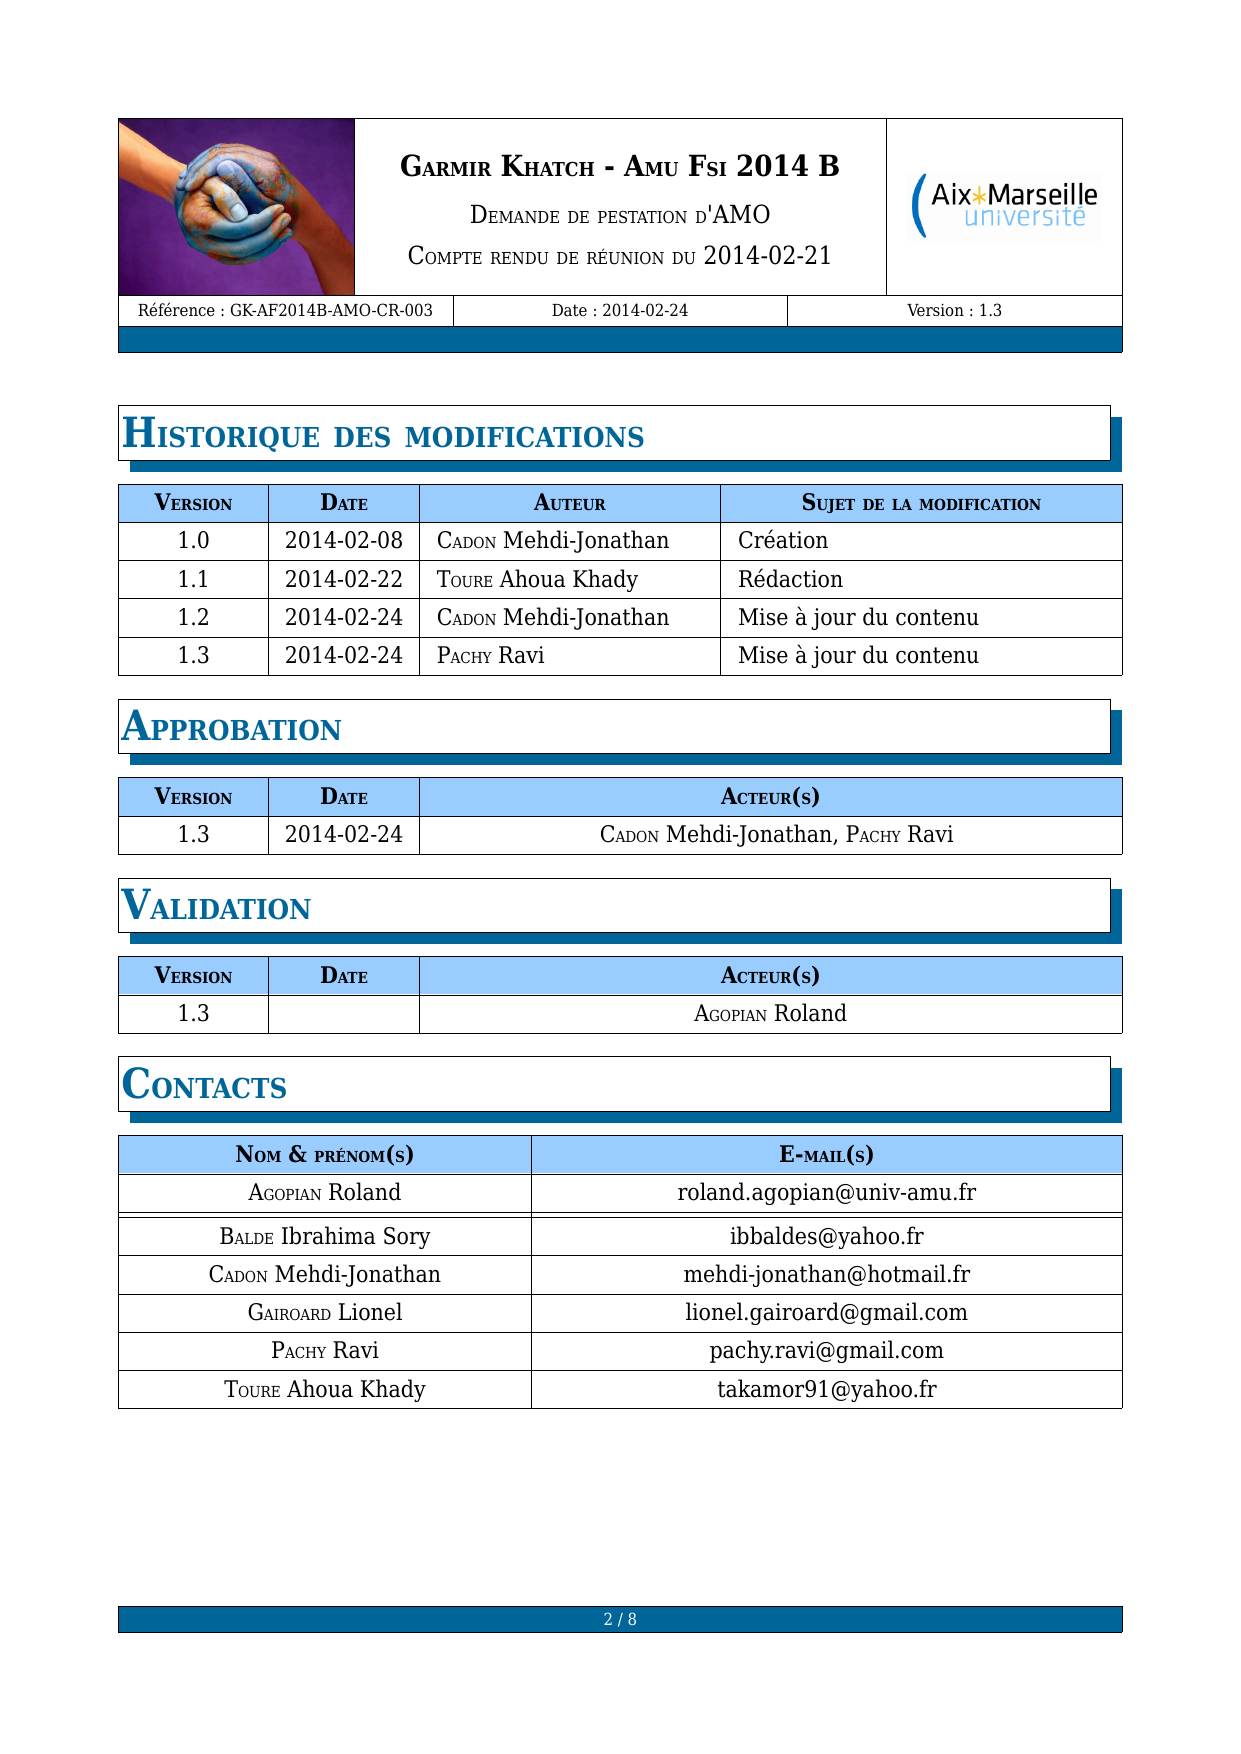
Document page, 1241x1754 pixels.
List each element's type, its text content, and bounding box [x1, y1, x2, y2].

table_cell Gairoard Lionel [119, 1295, 531, 1332]
table_cell 2014-02-24 [269, 599, 419, 637]
table_header Date [269, 957, 419, 994]
table_cell takamor91@yahoo.fr [532, 1371, 1122, 1408]
table_cell 1.3 [119, 996, 268, 1033]
table_cell Cadon Mehdi-Jonathan [119, 1256, 531, 1293]
table_cell Rédaction [721, 561, 1122, 598]
table_cell ibbaldes@yahoo.fr [532, 1218, 1122, 1255]
table_cell Création [721, 523, 1122, 560]
table_cell lionel.gairoard@gmail.com [532, 1295, 1122, 1332]
table_cell Balde Ibrahima Sory [119, 1218, 531, 1255]
table_cell Pachy Ravi [420, 638, 720, 675]
table_header Version [119, 778, 268, 816]
picture [887, 126, 1122, 288]
text Contacts [119, 1057, 1110, 1111]
table_cell Cadon Mehdi-Jonathan [420, 599, 720, 637]
table_cell 1.2 [119, 599, 268, 637]
table_cell Cadon Mehdi-Jonathan [420, 523, 720, 560]
table_cell Agopian Roland [420, 996, 1122, 1033]
table_cell 1.1 [119, 561, 268, 598]
table_cell 2014-02-08 [269, 523, 419, 560]
table_header Auteur [420, 485, 720, 522]
table_header Acteur(s) [420, 778, 1122, 816]
table_cell mehdi-jonathan@hotmail.fr [532, 1256, 1122, 1293]
table_header Nom & prénom(s) [119, 1136, 531, 1173]
table_header Sujet de la modification [721, 485, 1122, 522]
table_cell Agopian Roland [119, 1175, 531, 1212]
table_cell [532, 1213, 1122, 1217]
table_cell 2014-02-24 [269, 638, 419, 675]
text Approbation [119, 700, 1110, 753]
table_cell roland.agopian@univ-amu.fr [532, 1175, 1122, 1212]
table_cell Pachy Ravi [119, 1333, 531, 1370]
table_cell 1.0 [119, 523, 268, 560]
table_cell Toure Ahoua Khady [119, 1371, 531, 1408]
table_header Version [119, 485, 268, 522]
table_cell Mise à jour du contenu [721, 638, 1122, 675]
table_cell [119, 1213, 531, 1217]
picture [119, 119, 354, 295]
table_cell Mise à jour du contenu [721, 599, 1122, 637]
table_cell pachy.ravi@gmail.com [532, 1333, 1122, 1370]
table_cell Toure Ahoua Khady [420, 561, 720, 598]
table_cell 1.3 [119, 817, 268, 854]
table_cell Cadon Mehdi-Jonathan, Pachy Ravi [420, 817, 1122, 854]
table_cell 1.3 [119, 638, 268, 675]
table_header Acteur(s) [420, 957, 1122, 994]
table_header E-mail(s) [532, 1136, 1122, 1173]
table_header Date [269, 778, 419, 816]
text Historique des modifications [119, 406, 1110, 460]
table_cell 2014-02-24 [269, 817, 419, 854]
table_cell [269, 996, 419, 1033]
table_cell 2014-02-22 [269, 561, 419, 598]
table_header Version [119, 957, 268, 994]
table_header Date [269, 485, 419, 522]
text Validation [119, 879, 1110, 932]
